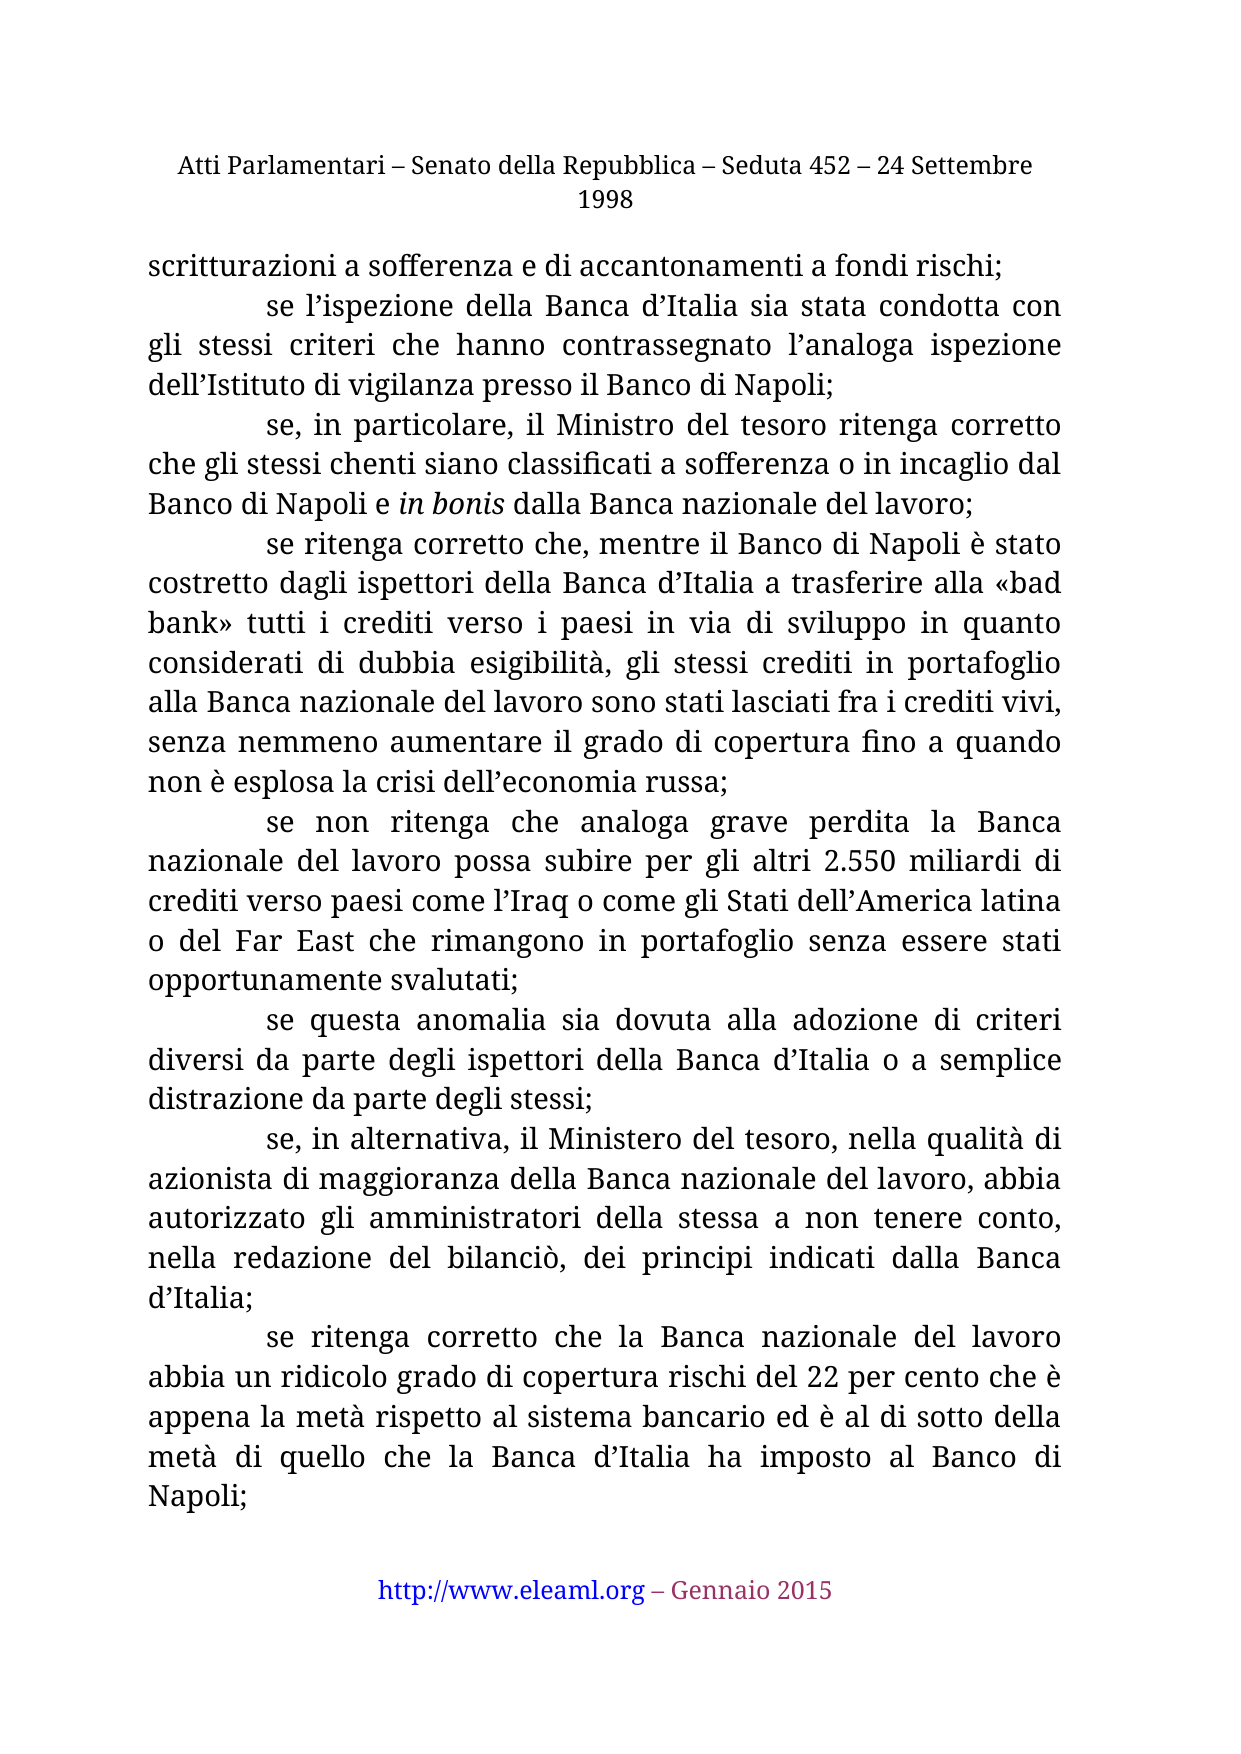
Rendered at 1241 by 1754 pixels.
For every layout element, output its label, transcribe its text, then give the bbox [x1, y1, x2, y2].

text se, in particolare, il Ministro del tesoro ritenga corretto che gli stessi chenti siano classificati a sofferenza o in incaglio dal Banco di Napoli e in bonis dalla Banca nazionale del lavoro; [148, 404, 1063, 523]
text scritturazioni a sofferenza e di accantonamenti a fondi rischi; [148, 245, 1063, 285]
text se ritenga corretto che, mentre il Banco di Napoli è stato costretto dagli ispettori della Banca d’Italia a trasferire alla «bad bank» tutti i crediti verso i paesi in via di sviluppo in quanto considerati di dubbia esigibilità, gli stessi crediti in portafoglio alla Banca nazionale del lavoro sono stati lasciati fra i crediti vivi, senza nemmeno aumentare il grado di copertura fino a quando non è esplosa la crisi dell’economia russa; [148, 523, 1063, 801]
text se questa anomalia sia dovuta alla adozione di criteri diversi da parte degli ispettori della Banca d’Italia o a semplice distrazione da parte degli stessi; [148, 999, 1063, 1118]
text se non ritenga che analoga grave perdita la Banca nazionale del lavoro possa subire per gli altri 2.550 miliardi di crediti verso paesi come l’Iraq o come gli Stati dell’America latina o del Far East che rimangono in portafoglio senza essere stati opportunamente svalutati; [148, 801, 1063, 999]
text se l’ispezione della Banca d’Italia sia stata condotta con gli stessi criteri che hanno contrassegnato l’analoga ispezione dell’Istituto di vigilanza presso il Banco di Napoli; [148, 285, 1063, 404]
text se ritenga corretto che la Banca nazionale del lavoro abbia un ridicolo grado di copertura rischi del 22 per cento che è appena la metà rispetto al sistema bancario ed è al di sotto della metà di quello che la Banca d’Italia ha imposto al Banco di Napoli; [148, 1317, 1063, 1515]
text se, in alternativa, il Ministero del tesoro, nella qualità di azionista di maggioranza della Banca nazionale del lavoro, abbia autorizzato gli amministratori della stessa a non tenere conto, nella redazione del bilanciò, dei principi indicati dalla Banca d’Italia; [148, 1118, 1063, 1317]
